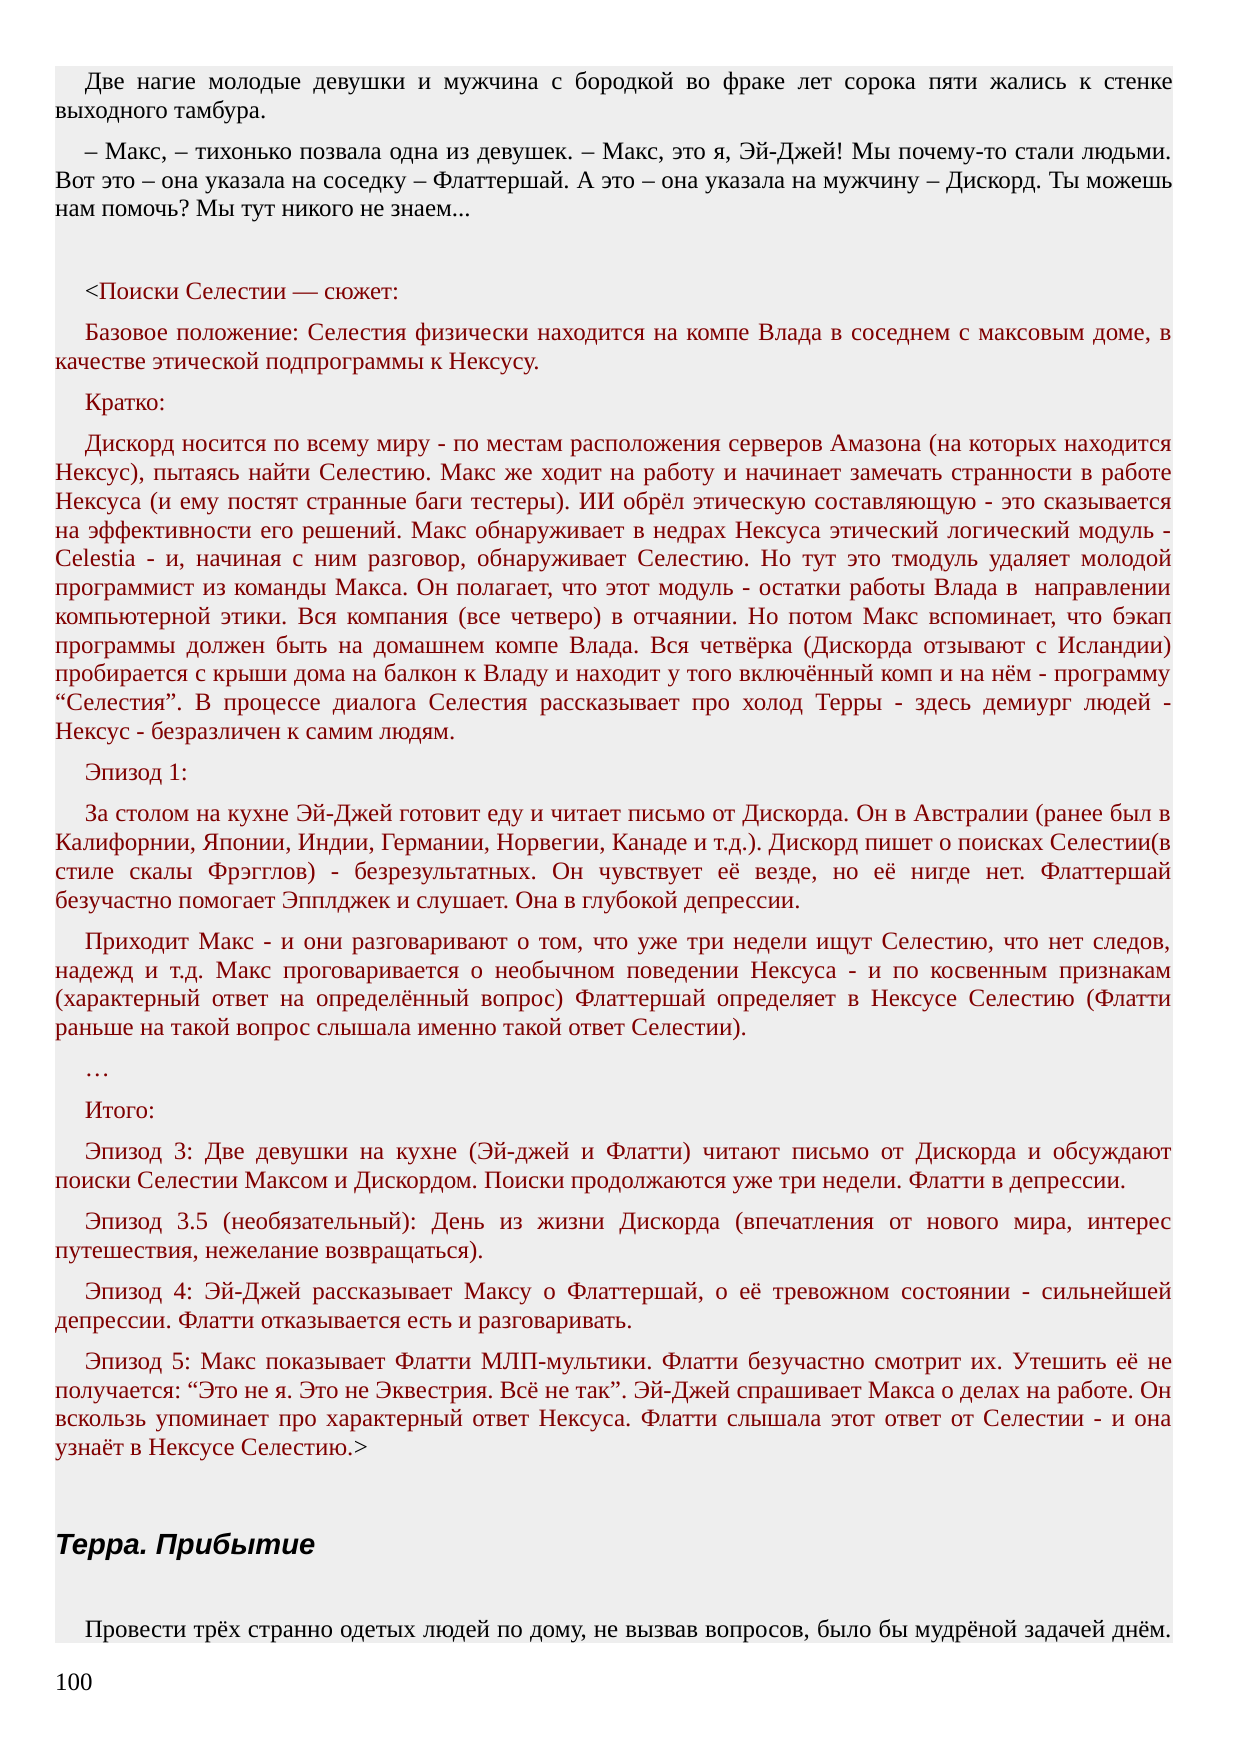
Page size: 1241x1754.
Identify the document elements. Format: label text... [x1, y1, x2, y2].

text – Макс, – тихонько позвала одна из девушек. – Макс, это я, Эй-Джей! Мы почему-то стали людьми. Вот это – она указала на соседку – Флаттершай. А это – она указала на мужчину – Дискорд. Ты можешь нам помочь? Мы тут никого не знаем... [55, 136, 1173, 222]
text … [55, 1053, 1173, 1082]
text Эпизод 1: [55, 757, 1173, 786]
text Провести трёх странно одетых людей по дому, не вызвав вопросов, было бы мудрёной задачей днём. [55, 1614, 1173, 1643]
text <Поиски Селестии — сюжет: [55, 276, 1173, 305]
text Итого: [55, 1095, 1173, 1123]
text Приходит Макс - и они разговаривают о том, что уже три недели ищут Селестию, что нет следов, надежд и т.д. Макс проговаривается о необычном поведении Нексуса - и по косвенным признакам (характерный ответ на определённый вопрос) Флаттершай определяет в Нексусе Селестию (Флатти раньше на такой вопрос слышала именно такой ответ Селестии). [55, 926, 1173, 1041]
text Эпизод 3.5 (необязательный): День из жизни Дискорда (впечатления от нового мира, интерес путешествия, нежелание возвращаться). [55, 1206, 1173, 1263]
text Базовое положение: Селестия физически находится на компе Влада в соседнем с максовым доме, в качестве этической подпрограммы к Нексусу. [55, 317, 1173, 375]
text Эпизод 4: Эй-Джей рассказывает Максу о Флаттершай, о её тревожном состоянии - сильнейшей депрессии. Флатти отказывается есть и разговаривать. [55, 1276, 1173, 1333]
text Дискорд носится по всему миру - по местам расположения серверов Амазона (на которых находится Нексус), пытаясь найти Селестию. Макс же ходит на работу и начинает замечать странности в работе Нексуса (и ему постят странные баги тестеры). ИИ обрёл этическую составляющую - это сказывается на эффективности его решений. Макс обнаруживает в недрах Нексуса этический логический модуль - Celestia - и, начиная с ним разговор, обнаруживает Селестию. Но тут это тмодуль удаляет молодой программист из команды Макса. Он полагает, что этот модуль - остатки работы Влада в направлении компьютерной этики. Вся компания (все четверо) в отчаянии. Но потом Макс вспоминает, что бэкап программы должен быть на домашнем компе Влада. Вся четвёрка (Дискорда отзывают с Исландии) пробирается с крыши дома на балкон к Владу и находит у того включённый комп и на нём - программу “Селестия”. В процессе диалога Селестия рассказывает про холод Терры - здесь демиург людей - Нексус - безразличен к самим людям. [55, 428, 1173, 745]
text За столом на кухне Эй-Джей готовит еду и читает письмо от Дискорда. Он в Австралии (ранее был в Калифорнии, Японии, Индии, Германии, Норвегии, Канаде и т.д.). Дискорд пишет о поисках Селестии(в стиле скалы Фрэгглов) - безрезультатных. Он чувствует её везде, но её нигде нет. Флаттершай безучастно помогает Эпплджек и слушает. Она в глубокой депрессии. [55, 798, 1173, 913]
text Эпизод 5: Макс показывает Флатти МЛП-мультики. Флатти безучастно смотрит их. Утешить её не получается: “Это не я. Это не Эквестрия. Всё не так”. Эй-Джей спрашивает Макса о делах на работе. Он вскользь упоминает про характерный ответ Нексуса. Флатти слышала этот ответ от Селестии - и она узнаёт в Нексусе Селестию.> [55, 1346, 1173, 1461]
text Эпизод 3: Две девушки на кухне (Эй-джей и Флатти) читают письмо от Дискорда и обсуждают поиски Селестии Максом и Дискордом. Поиски продолжаются уже три недели. Флатти в депрессии. [55, 1136, 1173, 1193]
text Кратко: [55, 387, 1173, 416]
text Две нагие молодые девушки и мужчина с бородкой во фраке лет сорока пяти жались к стенке выходного тамбура. [55, 66, 1173, 123]
subtitle Терра. Прибытие [55, 1527, 1173, 1561]
